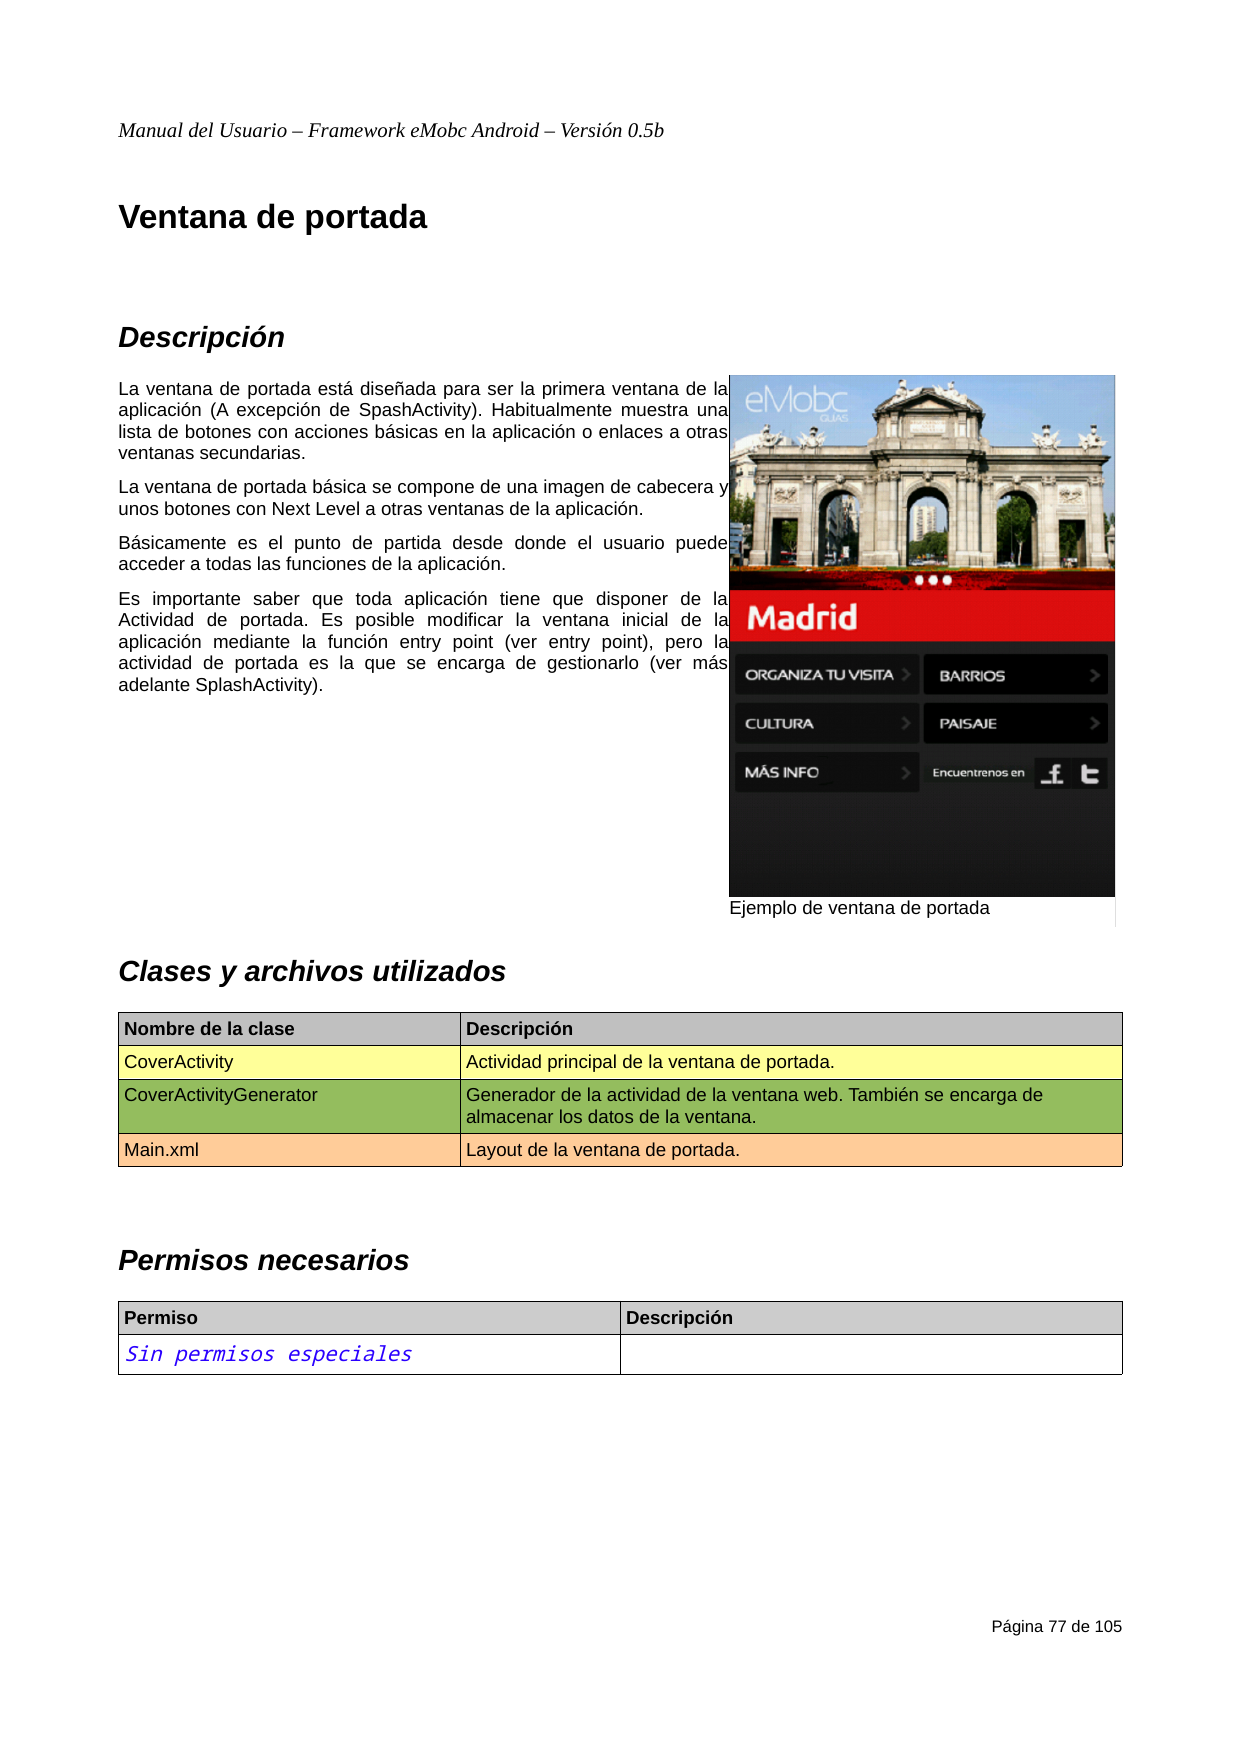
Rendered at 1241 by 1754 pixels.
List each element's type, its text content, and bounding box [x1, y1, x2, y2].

table_cell Layout de la ventana de portada. [461, 1134, 1122, 1166]
table_header Nombre de la clase [119, 1013, 460, 1045]
table_cell Main.xml [119, 1134, 460, 1166]
subtitle Permisos necesarios [118, 1243, 1122, 1276]
table_header Descripción [621, 1302, 1122, 1334]
table_cell Actividad principal de la ventana de portada. [461, 1046, 1122, 1078]
text Ejemplo de ventana de portada [729, 897, 1115, 918]
text La ventana de portada básica se compone de una imagen de cabecera y unos botones con Next Level a otras ventanas de la aplicación. [118, 476, 729, 519]
text Básicamente es el punto de partida desde donde el usuario puede acceder a todas las funciones de la aplicación. [118, 532, 729, 575]
table_header Descripción [461, 1013, 1122, 1045]
subtitle Descripción [118, 319, 1122, 353]
table_header Permiso [119, 1302, 620, 1334]
subtitle Ventana de portada [118, 196, 1122, 235]
text La ventana de portada está diseñada para ser la primera ventana de la aplicación (A excepción de SpashActivity). Habitualmente muestra una lista de botones con acciones básicas en la aplicación o enlaces a otras ventanas secundarias. [118, 377, 729, 463]
table_cell Sin permisos especiales [119, 1335, 620, 1374]
table_cell Generador de la actividad de la ventana web. También se encarga de almacenar los datos de la ventana. [461, 1080, 1122, 1133]
table_cell CoverActivityGenerator [119, 1080, 460, 1133]
text Es importante saber que toda aplicación tiene que disponer de la Actividad de portada. Es posible modificar la ventana inicial de la aplicación mediante la función entry point (ver entry point), pero la actividad de portada es la que se encarga de gestionarlo (ver más adelante SplashActivity). [118, 587, 729, 695]
picture [729, 375, 1116, 927]
table_cell [621, 1335, 1122, 1374]
table_cell CoverActivity [119, 1046, 460, 1078]
subtitle Clases y archivos utilizados [118, 954, 1122, 988]
